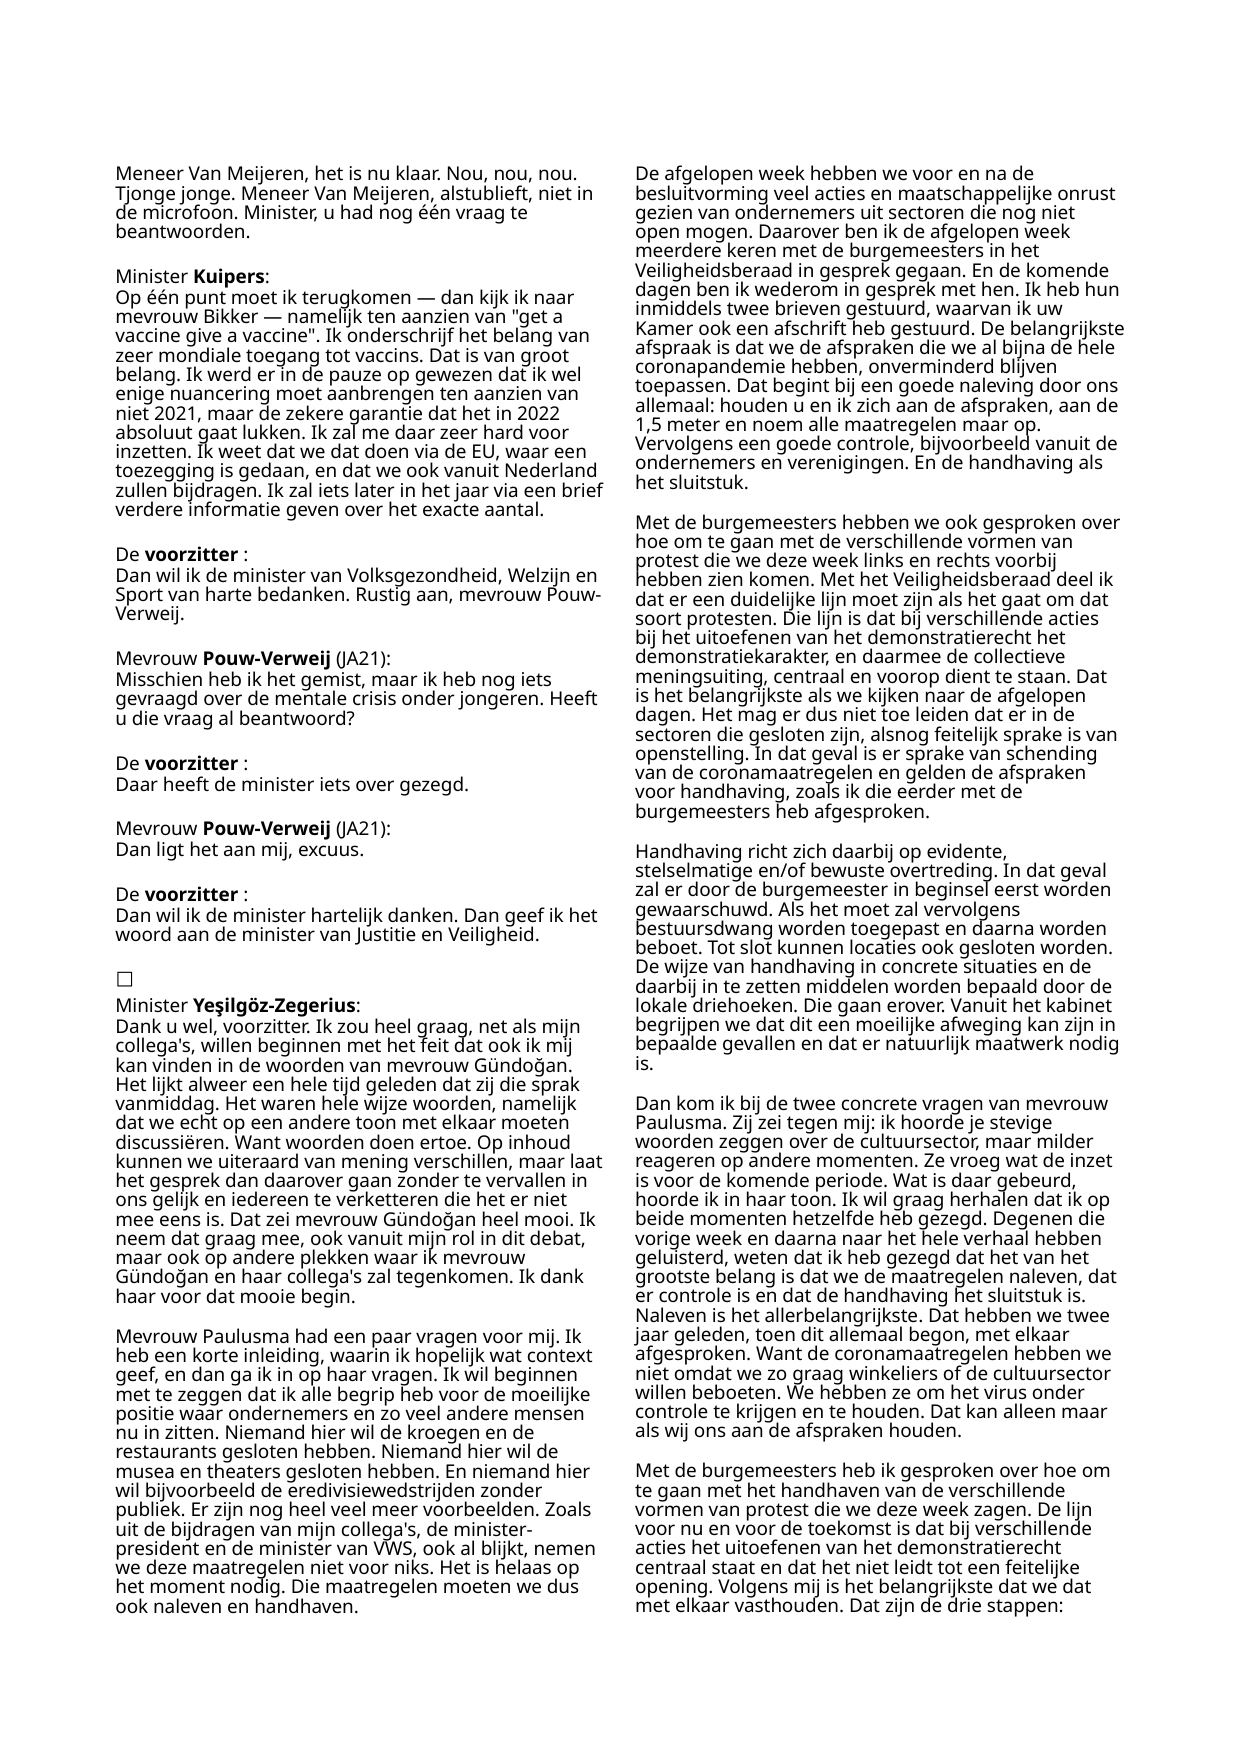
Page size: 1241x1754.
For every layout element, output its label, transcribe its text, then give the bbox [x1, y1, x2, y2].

text Dan wil ik de minister hartelijk danken. Dan geef ik het woord aan de minister van Justitie en Veiligheid. [115, 907, 605, 946]
text Minister Yeşilgöz-Zegerius: [115, 992, 605, 1018]
text Met de burgemeesters heb ik gesproken over hoe om te gaan met het handhaven van de verschillende vormen van protest die we deze week zagen. De lijn voor nu en voor de toekomst is dat bij verschillende acties het uitoefenen van het demonstratierecht centraal staat en dat het niet leidt tot een feitelijke opening. Volgens mij is het belangrijkste dat we dat met elkaar vasthouden. Dat zijn de drie stappen: [635, 1462, 1125, 1616]
text Minister Kuipers: [115, 263, 605, 289]
text Mevrouw Paulusma had een paar vragen voor mij. Ik heb een korte inleiding, waarin ik hopelijk wat context geef, en dan ga ik in op haar vragen. Ik wil beginnen met te zeggen dat ik alle begrip heb voor de moeilijke positie waar ondernemers en zo veel andere mensen nu in zitten. Niemand hier wil de kroegen en de restaurants gesloten hebben. Niemand hier wil de musea en theaters gesloten hebben. En niemand hier wil bijvoorbeeld de eredivisiewedstrijden zonder publiek. Er zijn nog heel veel meer voorbeelden. Zoals uit de bijdragen van mijn collega's, de minister-president en de minister van VWS, ook al blijkt, nemen we deze maatregelen niet voor niks. Het is helaas op het moment nodig. Die maatregelen moeten we dus ook naleven en handhaven. [115, 1328, 605, 1617]
text Mevrouw Pouw-Verweij (JA21): [115, 816, 605, 841]
text Dank u wel, voorzitter. Ik zou heel graag, net als mijn collega's, willen beginnen met het feit dat ook ik mij kan vinden in de woorden van mevrouw Gündoğan. Het lijkt alweer een hele tijd geleden dat zij die sprak vanmiddag. Het waren hele wijze woorden, namelijk dat we echt op een andere toon met elkaar moeten discussiëren. Want woorden doen ertoe. Op inhoud kunnen we uiteraard van mening verschillen, maar laat het gesprek dan daarover gaan zonder te vervallen in ons gelijk en iedereen te verketteren die het er niet mee eens is. Dat zei mevrouw Gündoğan heel mooi. Ik neem dat graag mee, ook vanuit mijn rol in dit debat, maar ook op andere plekken waar ik mevrouw Gündoğan en haar collega's zal tegenkomen. Ik dank haar voor dat mooie begin. [115, 1018, 605, 1307]
text De voorzitter : [115, 750, 605, 776]
text De voorzitter : [115, 541, 605, 567]
text Op één punt moet ik terugkomen — dan kijk ik naar mevrouw Bikker — namelijk ten aanzien van "get a vaccine give a vaccine". Ik onderschrijf het belang van zeer mondiale toegang tot vaccins. Dat is van groot belang. Ik werd er in de pauze op gewezen dat ik wel enige nuancering moet aanbrengen ten aanzien van niet 2021, maar de zekere garantie dat het in 2022 absoluut gaat lukken. Ik zal me daar zeer hard voor inzetten. Ik weet dat we dat doen via de EU, waar een toezegging is gedaan, en dat we ook vanuit Nederland zullen bijdragen. Ik zal iets later in het jaar via een brief verdere informatie geven over het exacte aantal. [115, 289, 605, 520]
text Handhaving richt zich daarbij op evidente, stelselmatige en/of bewuste overtreding. In dat geval zal er door de burgemeester in beginsel eerst worden gewaarschuwd. Als het moet zal vervolgens bestuursdwang worden toegepast en daarna worden beboet. Tot slot kunnen locaties ook gesloten worden. De wijze van handhaving in concrete situaties en de daarbij in te zetten middelen worden bepaald door de lokale driehoeken. Die gaan erover. Vanuit het kabinet begrijpen we dat dit een moeilijke afweging kan zijn in bepaalde gevallen en dat er natuurlijk maatwerk nodig is. [635, 843, 1125, 1074]
text Misschien heb ik het gemist, maar ik heb nog iets gevraagd over de mentale crisis onder jongeren. Heeft u die vraag al beantwoord? [115, 671, 605, 729]
text Mevrouw Pouw-Verweij (JA21): [115, 645, 605, 671]
text Daar heeft de minister iets over gezegd. [115, 776, 605, 795]
text Met de burgemeesters hebben we ook gesproken over hoe om te gaan met de verschillende vormen van protest die we deze week links en rechts voorbij hebben zien komen. Met het Veiligheidsberaad deel ik dat er een duidelijke lijn moet zijn als het gaat om dat soort protesten. Die lijn is dat bij verschillende acties bij het uitoefenen van het demonstratierecht het demonstratiekarakter, en daarmee de collectieve meningsuiting, centraal en voorop dient te staan. Dat is het belangrijkste als we kijken naar de afgelopen dagen. Het mag er dus niet toe leiden dat er in de sectoren die gesloten zijn, alsnog feitelijk sprake is van openstelling. In dat geval is er sprake van schending van de coronamaatregelen en gelden de afspraken voor handhaving, zoals ik die eerder met de burgemeesters heb afgesproken. [635, 514, 1125, 822]
text De voorzitter : [115, 881, 605, 907]
text Dan wil ik de minister van Volksgezondheid, Welzijn en Sport van harte bedanken. Rustig aan, mevrouw Pouw-Verweij. [115, 567, 605, 624]
text Dan kom ik bij de twee concrete vragen van mevrouw Paulusma. Zij zei tegen mij: ik hoorde je stevige woorden zeggen over de cultuursector, maar milder reageren op andere momenten. Ze vroeg wat de inzet is voor de komende periode. Wat is daar gebeurd, hoorde ik in haar toon. Ik wil graag herhalen dat ik op beide momenten hetzelfde heb gezegd. Degenen die vorige week en daarna naar het hele verhaal hebben geluisterd, weten dat ik heb gezegd dat het van het grootste belang is dat we de maatregelen naleven, dat er controle is en dat de handhaving het sluitstuk is. Naleven is het allerbelangrijkste. Dat hebben we twee jaar geleden, toen dit allemaal begon, met elkaar afgesproken. Want de coronamaatregelen hebben we niet omdat we zo graag winkeliers of de cultuursector willen beboeten. We hebben ze om het virus onder controle te krijgen en te houden. Dat kan alleen maar als wij ons aan de afspraken houden. [635, 1095, 1125, 1442]
text ⬜ [115, 967, 605, 992]
text Meneer Van Meijeren, het is nu klaar. Nou, nou, nou. Tjonge jonge. Meneer Van Meijeren, alstublieft, niet in de microfoon. Minister, u had nog één vraag te beantwoorden. [115, 165, 605, 242]
text Dan ligt het aan mij, excuus. [115, 841, 605, 861]
text De afgelopen week hebben we voor en na de besluitvorming veel acties en maatschappelijke onrust gezien van ondernemers uit sectoren die nog niet open mogen. Daarover ben ik de afgelopen week meerdere keren met de burgemeesters in het Veiligheidsberaad in gesprek gegaan. En de komende dagen ben ik wederom in gesprek met hen. Ik heb hun inmiddels twee brieven gestuurd, waarvan ik uw Kamer ook een afschrift heb gestuurd. De belangrijkste afspraak is dat we de afspraken die we al bijna de hele coronapandemie hebben, onverminderd blijven toepassen. Dat begint bij een goede naleving door ons allemaal: houden u en ik zich aan de afspraken, aan de 1,5 meter en noem alle maatregelen maar op. Vervolgens een goede controle, bijvoorbeeld vanuit de ondernemers en verenigingen. En de handhaving als het sluitstuk. [635, 165, 1125, 493]
